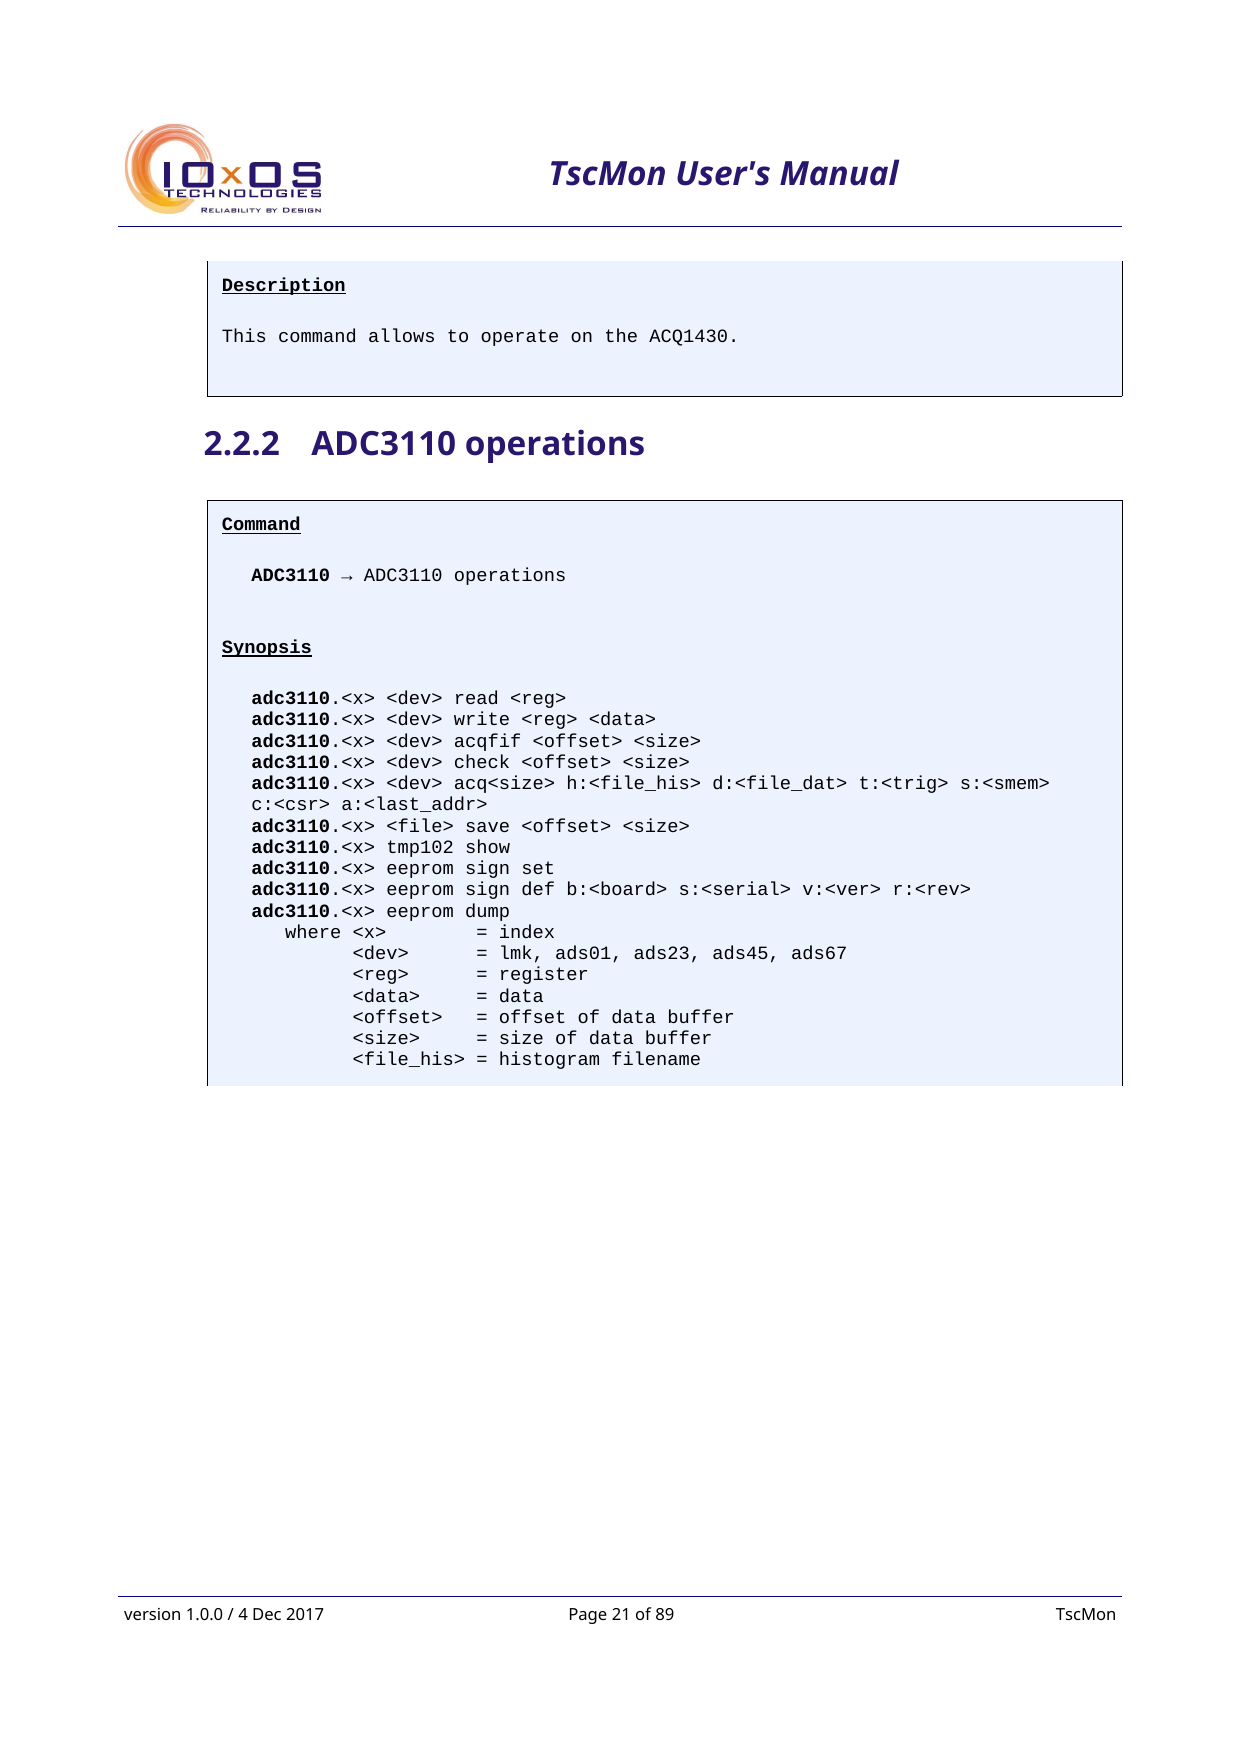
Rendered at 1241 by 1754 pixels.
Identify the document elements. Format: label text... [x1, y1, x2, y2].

text <size> = size of data buffer [208, 1029, 1122, 1050]
text adc3110.<x> <dev> acq<size> h:<file_his> d:<file_dat> t:<trig> s:<smem> c:<csr> a:<last_addr> [208, 774, 1122, 816]
text <reg> = register [208, 965, 1122, 986]
text adc3110.<x> <dev> read <reg> [208, 674, 1122, 710]
text <offset> = offset of data buffer [208, 1008, 1122, 1029]
text adc3110.<x> <dev> acqfif <offset> <size> [208, 731, 1122, 753]
text <dev> = lmk, ads01, ads23, ads45, ads67 [208, 944, 1122, 965]
text This command allows to operate on the ACQ1430. [208, 312, 1122, 345]
text where <x> = index [208, 923, 1122, 944]
subtitle Description [208, 261, 1122, 312]
subtitle Synopsis [208, 623, 1122, 674]
text adc3110.<x> tmp102 show [208, 838, 1122, 859]
text <file_his> = histogram filename [208, 1050, 1122, 1086]
text Command [208, 501, 1122, 551]
text adc3110.<x> <dev> check <offset> <size> [208, 753, 1122, 774]
text <data> = data [208, 986, 1122, 1008]
subtitle ADC3110 operations [195, 419, 1122, 465]
text adc3110.<x> eeprom sign set [208, 859, 1122, 880]
text adc3110.<x> <file> save <offset> <size> [208, 816, 1122, 838]
picture [123, 123, 323, 217]
text ADC3110 → ADC3110 operations [208, 551, 1122, 587]
text adc3110.<x> eeprom dump [208, 901, 1122, 923]
text adc3110.<x> <dev> write <reg> <data> [208, 710, 1122, 731]
text adc3110.<x> eeprom sign def b:<board> s:<serial> v:<ver> r:<rev> [208, 880, 1122, 901]
